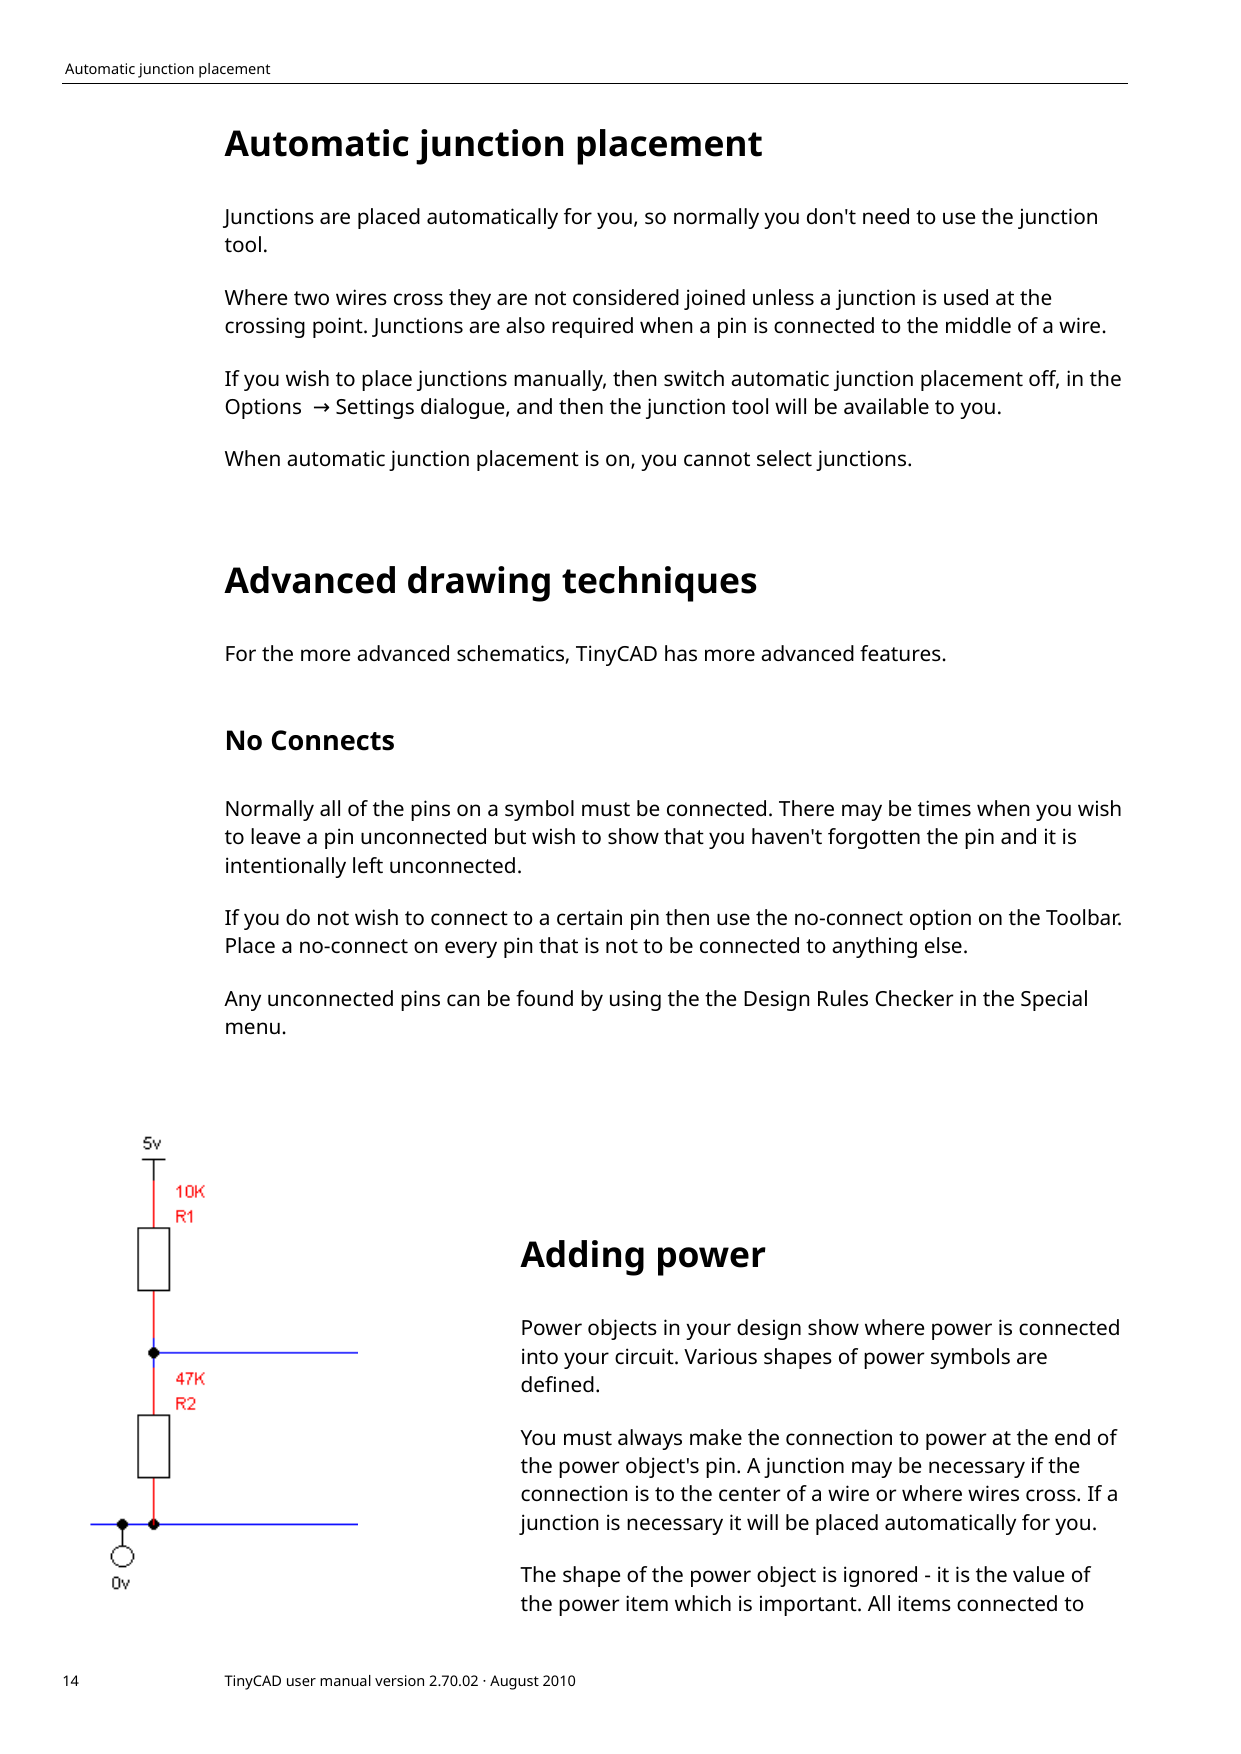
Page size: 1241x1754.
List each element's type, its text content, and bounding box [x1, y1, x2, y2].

subtitle Adding power [358, 1229, 1128, 1278]
text The shape of the power object is ignored - it is the value of the power item which is important. All items connected to [224, 1560, 1128, 1617]
subtitle Advanced drawing techniques [224, 556, 1128, 604]
subtitle Automatic junction placement [224, 118, 1128, 166]
text Normally all of the pins on a symbol must be connected. There may be times when you wish to leave a pin unconnected but wish to show that you haven't forgotten the pin and it is intentionally left unconnected. [224, 794, 1128, 879]
text When automatic junction placement is on, you cannot select junctions. [224, 444, 1128, 473]
text Where two wires cross they are not considered joined unless a junction is used at the crossing point. Junctions are also required when a pin is connected to the middle of a wire. [224, 283, 1128, 340]
text Junctions are placed automatically for you, so normally you don't need to use the junction tool. [224, 202, 1128, 259]
picture [62, 1134, 358, 1605]
text Any unconnected pins can be found by using the the Design Rules Checker in the Special menu. [224, 984, 1128, 1041]
text For the more advanced schematics, TinyCAD has more advanced features. [224, 639, 1128, 668]
text Power objects in your design show where power is connected into your circuit. Various shapes of power symbols are defined. [358, 1313, 1128, 1399]
text If you wish to place junctions manually, then switch automatic junction placement off, in the Options → Settings dialogue, and then the junction tool will be available to you. [224, 364, 1128, 421]
text You must always make the connection to power at the end of the power object's pin. A junction may be necessary if the connection is to the center of a wire or where wires cross. If a junction is necessary it will be placed automatically for you. [358, 1423, 1128, 1536]
text If you do not wish to connect to a certain pin then use the no-connect option on the Toolbar. Place a no-connect on every pin that is not to be connected to anything else. [224, 903, 1128, 960]
subtitle No Connects [224, 721, 1128, 758]
